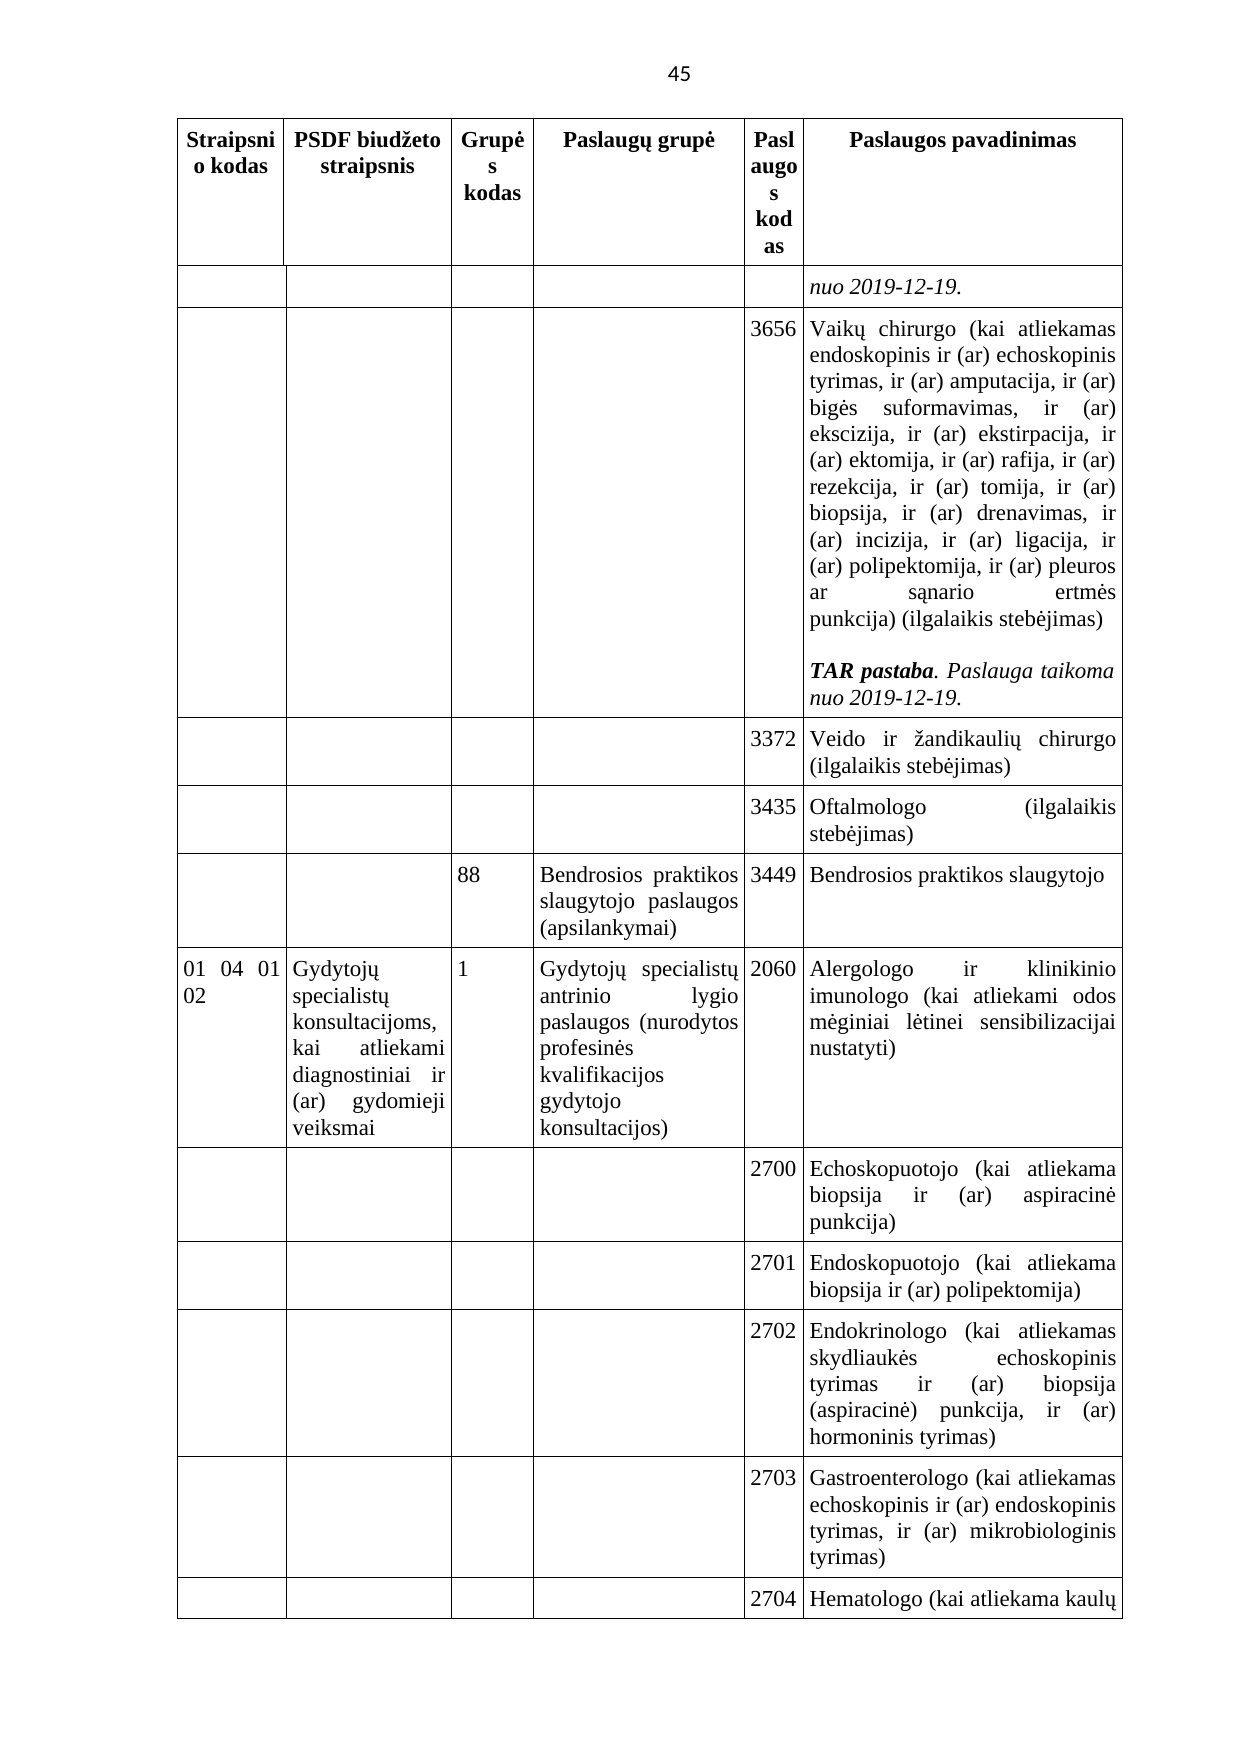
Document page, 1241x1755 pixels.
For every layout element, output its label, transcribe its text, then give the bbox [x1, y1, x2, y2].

table_cell 2700 [745, 1148, 803, 1241]
table_cell Bendrosios praktikos slaugytojo paslaugos (apsilankymai) [534, 854, 744, 947]
table_cell [178, 718, 286, 785]
table_cell [178, 266, 286, 307]
table_cell [452, 1457, 533, 1577]
table_cell [287, 308, 451, 717]
table_cell [452, 1148, 533, 1241]
table_cell [287, 1148, 451, 1241]
table_cell Alergologo ir klinikinio imunologo (kai atliekami odos mėginiai lėtinei sensibilizacijai nustatyti) [804, 948, 1122, 1147]
table_cell [178, 1578, 286, 1618]
table_cell [287, 1578, 451, 1618]
table_cell [452, 1242, 533, 1309]
table_cell [534, 308, 744, 717]
table_cell [534, 1148, 744, 1241]
table_cell [178, 1310, 286, 1456]
table_cell Oftalmologo (ilgalaikis stebėjimas) [804, 786, 1122, 853]
table_cell [452, 1578, 533, 1618]
table_header Grupės kodas [452, 119, 533, 265]
table_cell [534, 1242, 744, 1309]
table_header Paslaugos pavadinimas [804, 119, 1122, 265]
table_cell Vaikų chirurgo (kai atliekamas endoskopinis ir (ar) echoskopinis tyrimas, ir (ar) amputacija, ir (ar) bigės suformavimas, ir (ar) ekscizija, ir (ar) ekstirpacija, ir (ar) ektomija, ir (ar) rafija, ir (ar) rezekcija, ir (ar) tomija, ir (ar) biopsija, ir (ar) drenavimas, ir (ar) incizija, ir (ar) ligacija, ir (ar) polipektomija, ir (ar) pleuros ar sąnario ertmės punkcija) (ilgalaikis stebėjimas) TAR pastaba. Paslauga taikoma nuo 2019-12-19. [804, 308, 1122, 717]
table_cell [534, 1578, 744, 1618]
table_header Paslaugos kodas [745, 119, 803, 265]
table_cell 3449 [745, 854, 803, 947]
table_cell [287, 718, 451, 785]
table_cell [452, 786, 533, 853]
table_cell 88 [452, 854, 533, 947]
table_cell [452, 308, 533, 717]
table_header Straipsnio kodas [178, 119, 283, 265]
table_cell [534, 1310, 744, 1456]
table_cell [178, 786, 286, 853]
table_cell Veido ir žandikaulių chirurgo (ilgalaikis stebėjimas) [804, 718, 1122, 785]
table_cell [452, 266, 533, 307]
table_cell 2701 [745, 1242, 803, 1309]
table_header PSDF biudžeto straipsnis [284, 119, 451, 265]
table_cell Endoskopuotojo (kai atliekama biopsija ir (ar) polipektomija) [804, 1242, 1122, 1309]
table_cell [534, 718, 744, 785]
table_cell [287, 1310, 451, 1456]
table_cell [745, 266, 803, 307]
table_cell 3372 [745, 718, 803, 785]
table_cell [178, 1242, 286, 1309]
table_cell [287, 266, 451, 307]
table_cell [534, 786, 744, 853]
table_cell Echoskopuotojo (kai atliekama biopsija ir (ar) aspiracinė punkcija) [804, 1148, 1122, 1241]
table_cell [452, 1310, 533, 1456]
table_cell [287, 1242, 451, 1309]
table_cell 3435 [745, 786, 803, 853]
table_cell [287, 786, 451, 853]
table_cell [178, 854, 286, 947]
table_cell 1 [452, 948, 533, 1147]
table_cell Bendrosios praktikos slaugytojo [804, 854, 1122, 947]
table_cell 2702 [745, 1310, 803, 1456]
table_cell 01 04 01 02 [178, 948, 286, 1147]
table_cell [178, 1457, 286, 1577]
table_cell [534, 1457, 744, 1577]
table_cell Gastroenterologo (kai atliekamas echoskopinis ir (ar) endoskopinis tyrimas, ir (ar) mikrobiologinis tyrimas) [804, 1457, 1122, 1577]
table_cell Hematologo (kai atliekama kaulų [804, 1578, 1122, 1618]
table_cell [452, 718, 533, 785]
table_cell Endokrinologo (kai atliekamas skydliaukės echoskopinis tyrimas ir (ar) biopsija (aspiracinė) punkcija, ir (ar) hormoninis tyrimas) [804, 1310, 1122, 1456]
table_cell [287, 854, 451, 947]
table_cell 2060 [745, 948, 803, 1147]
table_cell nuo 2019-12-19. [804, 266, 1122, 307]
table_cell [287, 1457, 451, 1577]
table_cell 3656 [745, 308, 803, 717]
table_cell [178, 308, 286, 717]
table_cell [178, 1148, 286, 1241]
table_header Paslaugų grupė [534, 119, 744, 265]
table_cell [534, 266, 744, 307]
table_cell 2703 [745, 1457, 803, 1577]
table_cell 2704 [745, 1578, 803, 1618]
table_cell Gydytojų specialistų konsultacijoms, kai atliekami diagnostiniai ir (ar) gydomieji veiksmai [287, 948, 451, 1147]
table_cell Gydytojų specialistų antrinio lygio paslaugos (nurodytos profesinės kvalifikacijos gydytojo konsultacijos) [534, 948, 744, 1147]
